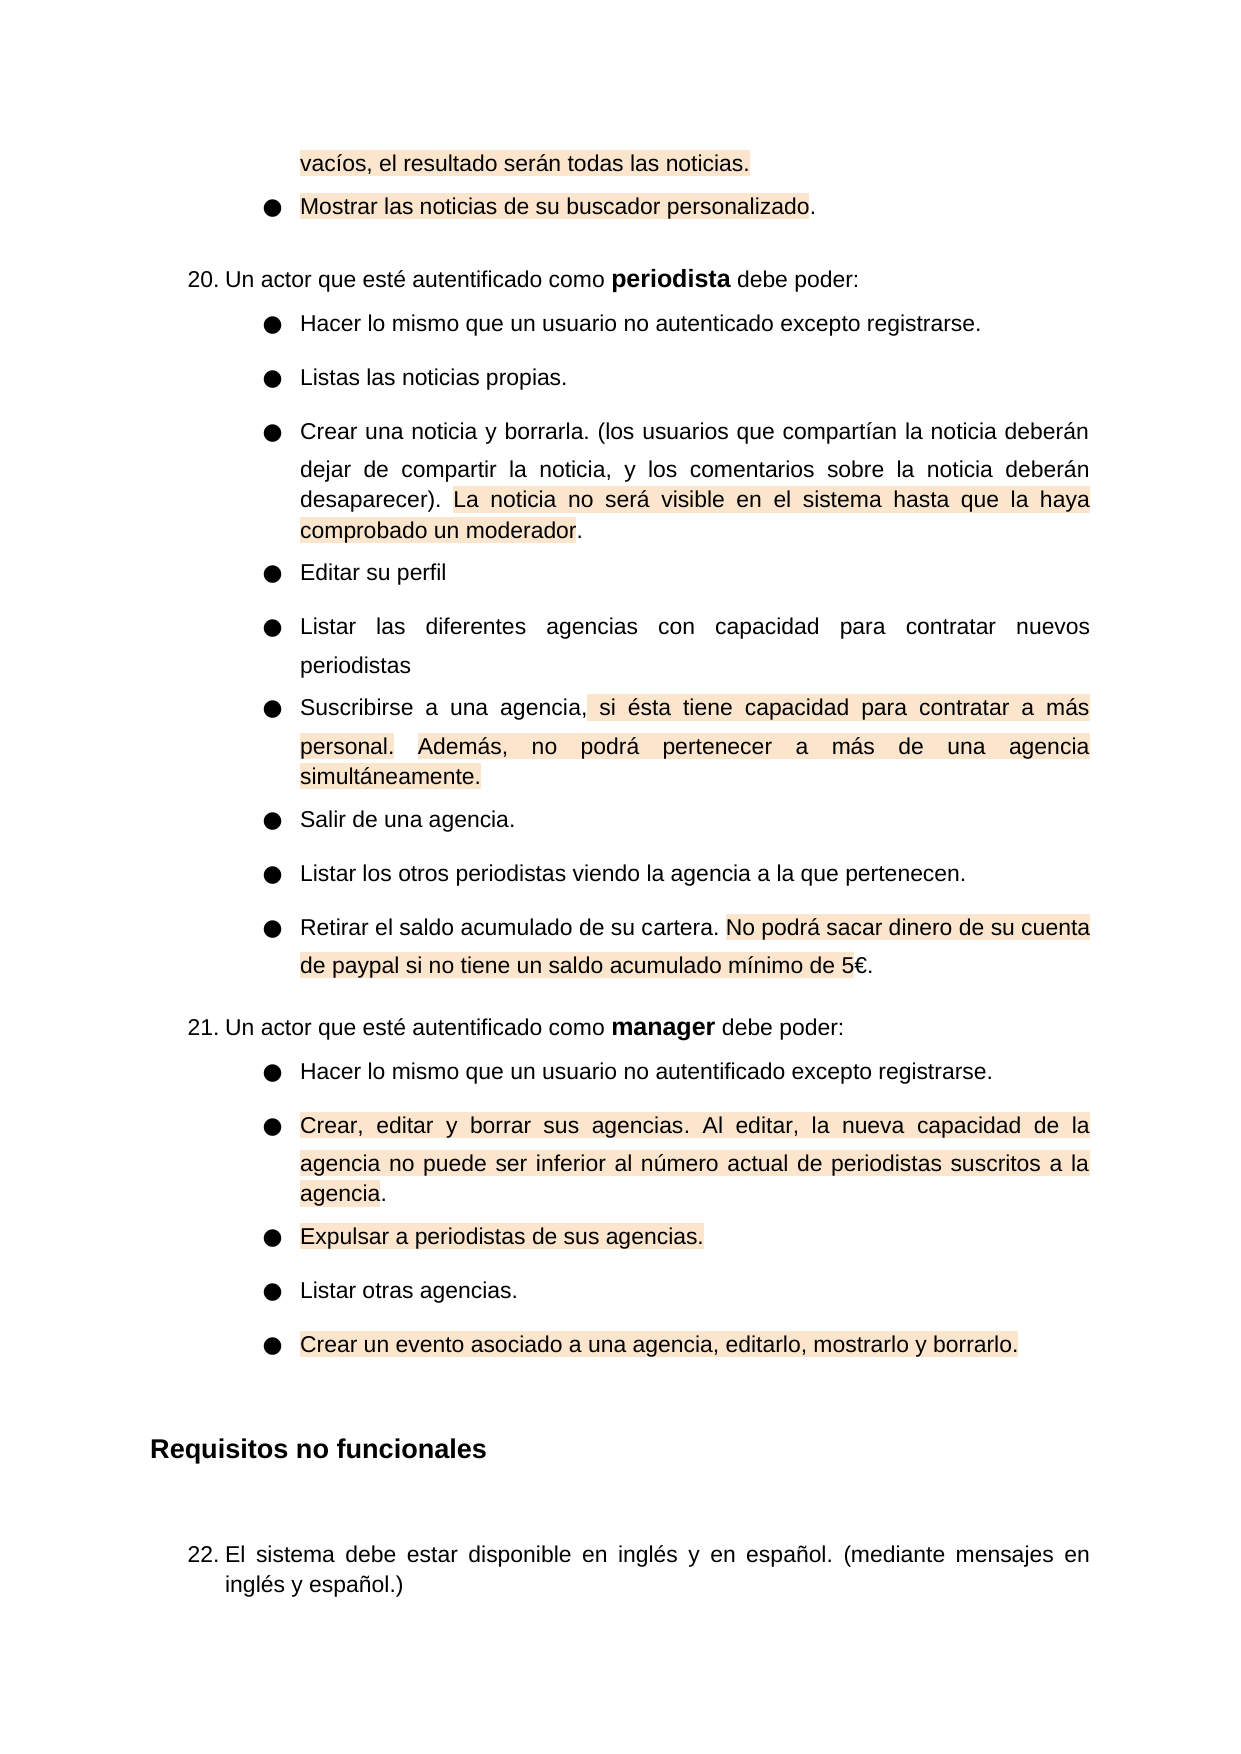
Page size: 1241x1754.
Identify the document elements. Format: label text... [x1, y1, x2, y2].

text Requisitos no funcionales [150, 1433, 1090, 1464]
list Crear un evento asociado a una agencia, editarlo, mostrarlo y borrarlo. [262, 1318, 1090, 1365]
list Listar los otros periodistas viendo la agencia a la que pertenecen. [262, 847, 1090, 894]
list Expulsar a periodistas de sus agencias. [262, 1210, 1090, 1257]
list El sistema debe estar disponible en inglés y en español. (mediante mensajes en inglés y español.) [187, 1541, 1090, 1597]
list Un actor que esté autentificado como periodista debe poder: [187, 264, 1090, 293]
list Crear una noticia y borrarla. (los usuarios que compartían la noticia deberán dejar de compartir la noticia, y los comentarios sobre la noticia deberán desaparecer). La noticia no será visible en el sistema hasta que la haya comprobado un moderador. [262, 405, 1090, 543]
list Hacer lo mismo que un usuario no autenticado excepto registrarse. [262, 297, 1090, 344]
list Retirar el saldo acumulado de su cartera. No podrá sacar dinero de su cuenta de paypal si no tiene un saldo acumulado mínimo de 5€. [262, 901, 1090, 978]
list vacíos, el resultado serán todas las noticias. [262, 150, 1090, 176]
list Editar su perfil [262, 547, 1090, 594]
list Listas las noticias propias. [262, 351, 1090, 398]
list Listar las diferentes agencias con capacidad para contratar nuevos periodistas [262, 601, 1090, 678]
list Un actor que esté autentificado como manager debe poder: [187, 1012, 1090, 1041]
list Mostrar las noticias de su buscador personalizado. [262, 180, 1090, 227]
list Salir de una agencia. [262, 793, 1090, 840]
list Hacer lo mismo que un usuario no autentificado excepto registrarse. [262, 1045, 1090, 1092]
list Suscribirse a una agencia, si ésta tiene capacidad para contratar a más personal. Además, no podrá pertenecer a más de una agencia simultáneamente. [262, 682, 1090, 789]
list Crear, editar y borrar sus agencias. Al editar, la nueva capacidad de la agencia no puede ser inferior al número actual de periodistas suscritos a la agencia. [262, 1099, 1090, 1207]
list Listar otras agencias. [262, 1264, 1090, 1311]
